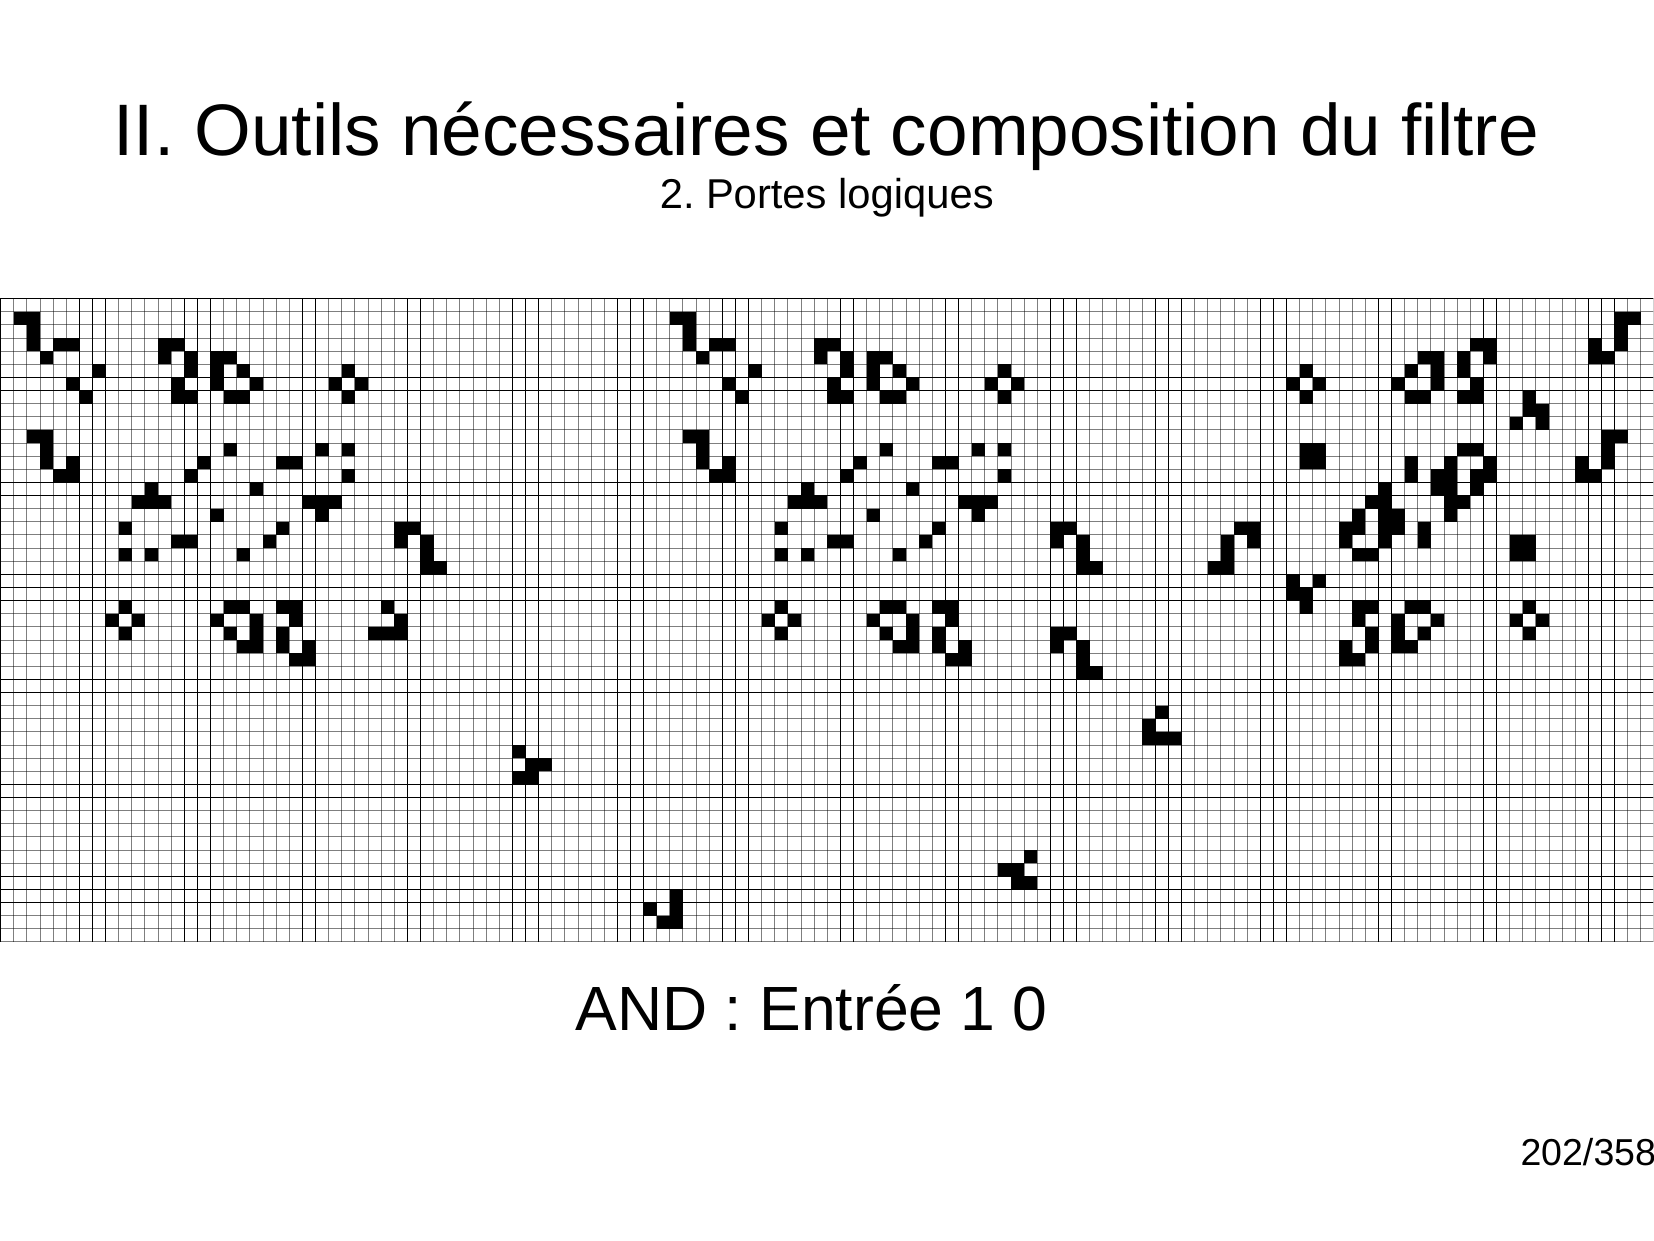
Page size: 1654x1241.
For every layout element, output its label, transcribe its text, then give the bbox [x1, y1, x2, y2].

picture [0, 298, 1654, 942]
text_box <number>/358 [1505, 1124, 1654, 1182]
title II. Outils nécessaires et composition du filtre 2. Portes logiques [82, 49, 1571, 257]
text_box AND : Entrée 1 0 [561, 966, 1064, 1052]
